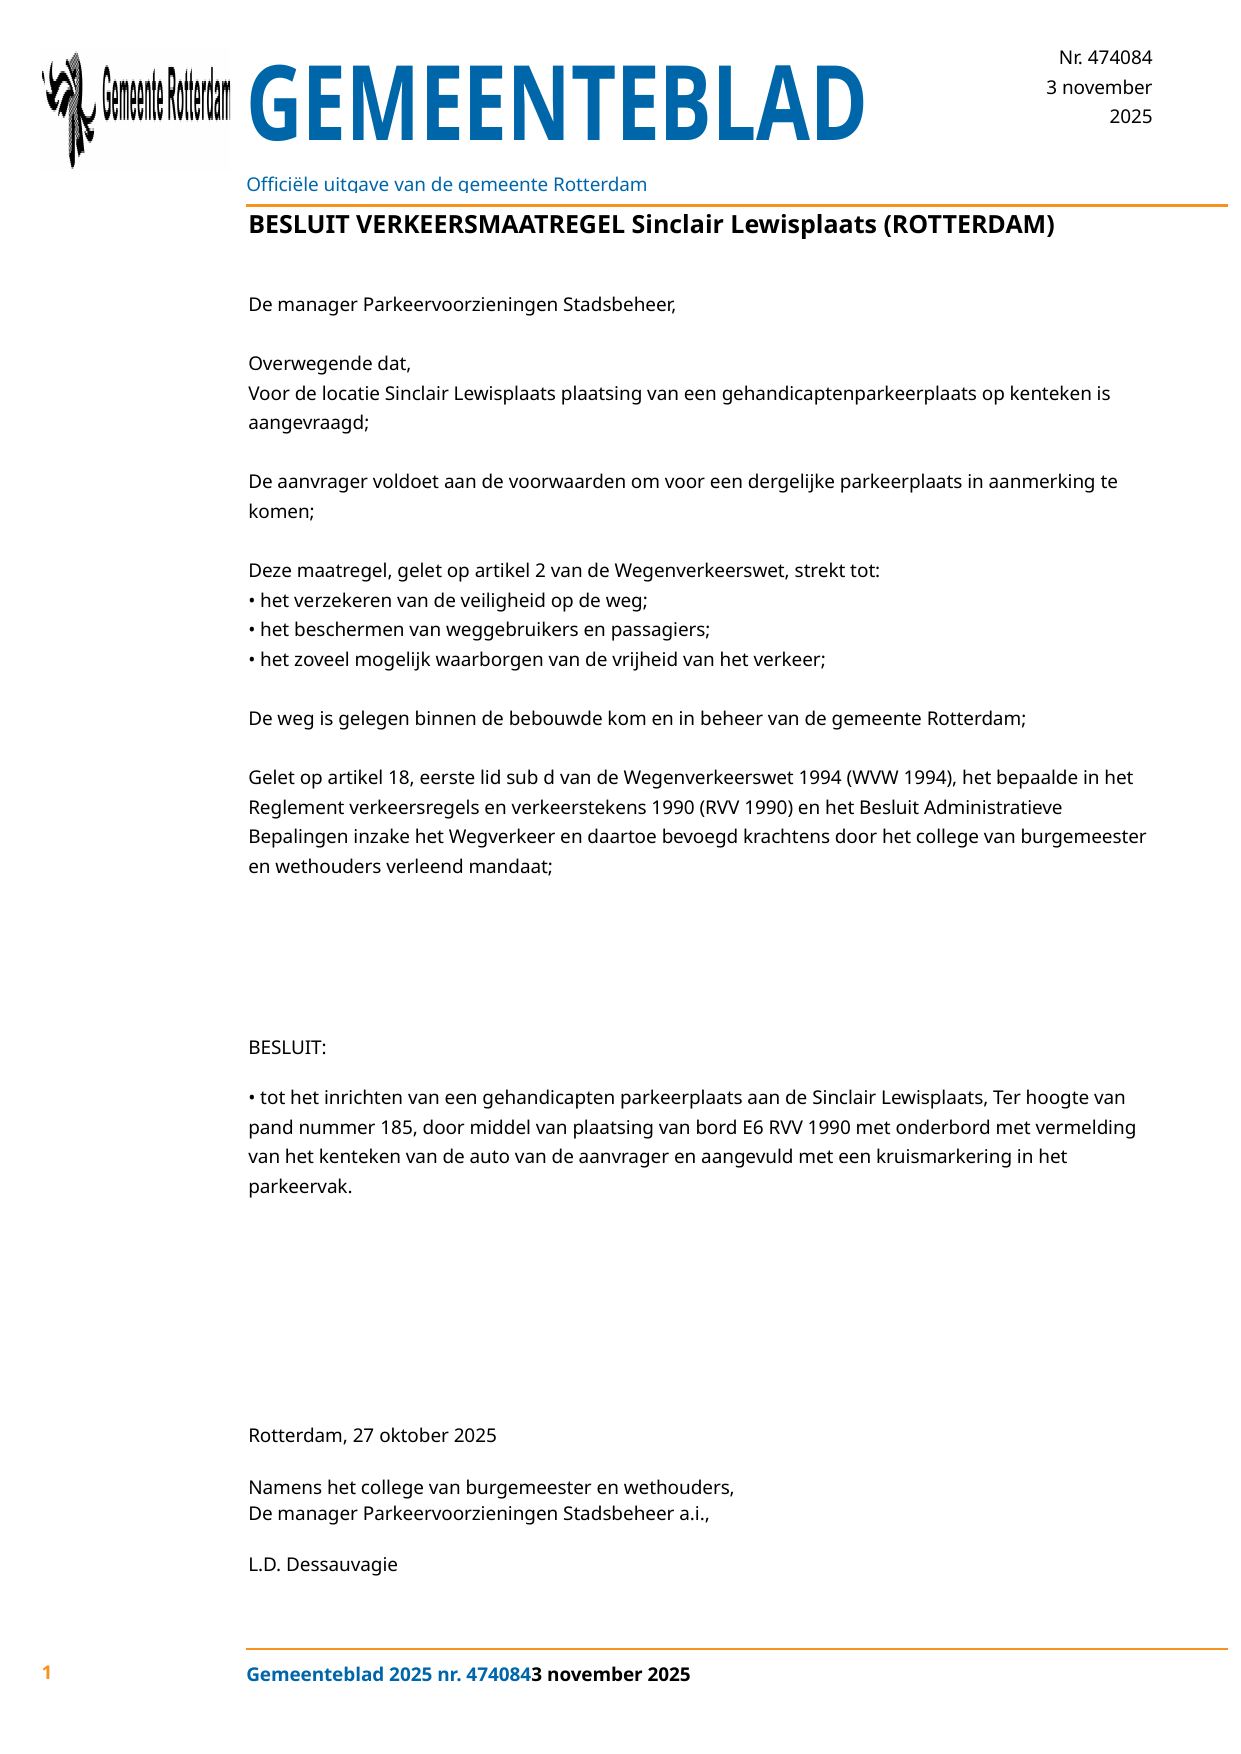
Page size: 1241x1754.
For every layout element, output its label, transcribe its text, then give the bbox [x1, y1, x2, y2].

text • tot het inrichten van een gehandicapten parkeerplaats aan de Sinclair Lewisplaats, Ter hoogte van pand nummer 185, door middel van plaatsing van bord E6 RVV 1990 met onderbord met vermelding van het kenteken van de auto van de aanvrager en aangevuld met een kruismarkering in het parkeervak. [248, 1084, 1152, 1199]
text BESLUIT VERKEERSMAATREGEL Sinclair Lewisplaats (ROTTERDAM) [248, 207, 1152, 241]
text Namens het college van burgemeester en wethouders, [248, 1474, 1152, 1500]
text De aanvrager voldoet aan de voorwaarden om voor een dergelijke parkeerplaats in aanmerking te komen; [248, 468, 1152, 524]
text • het zoveel mogelijk waarborgen van de vrijheid van het verkeer; [248, 646, 1152, 672]
picture [41, 47, 231, 172]
text Overwegende dat, [248, 350, 1152, 376]
text • het beschermen van weggebruikers en passagiers; [248, 616, 1152, 642]
text L.D. Dessauvagie [248, 1551, 1152, 1577]
text De manager Parkeervoorzieningen Stadsbeheer, [248, 291, 1152, 317]
text De manager Parkeervoorzieningen Stadsbeheer a.i., [248, 1500, 1152, 1526]
text Voor de locatie Sinclair Lewisplaats plaatsing van een gehandicaptenparkeerplaats op kenteken is aangevraagd; [248, 380, 1152, 435]
text • het verzekeren van de veiligheid op de weg; [248, 587, 1152, 613]
text Gelet op artikel 18, eerste lid sub d van de Wegenverkeerswet 1994 (WVW 1994), het bepaalde in het Reglement verkeersregels en verkeerstekens 1990 (RVV 1990) en het Besluit Administratieve Bepalingen inzake het Wegverkeer en daartoe bevoegd krachtens door het college van burgemeester en wethouders verleend mandaat; [248, 764, 1152, 879]
text De weg is gelegen binnen de bebouwde kom en in beheer van de gemeente Rotterdam; [248, 705, 1152, 731]
text Rotterdam, 27 oktober 2025 [248, 1423, 1152, 1448]
text Deze maatregel, gelet op artikel 2 van de Wegenverkeerswet, strekt tot: [248, 557, 1152, 583]
text BESLUIT: [248, 1034, 1152, 1060]
